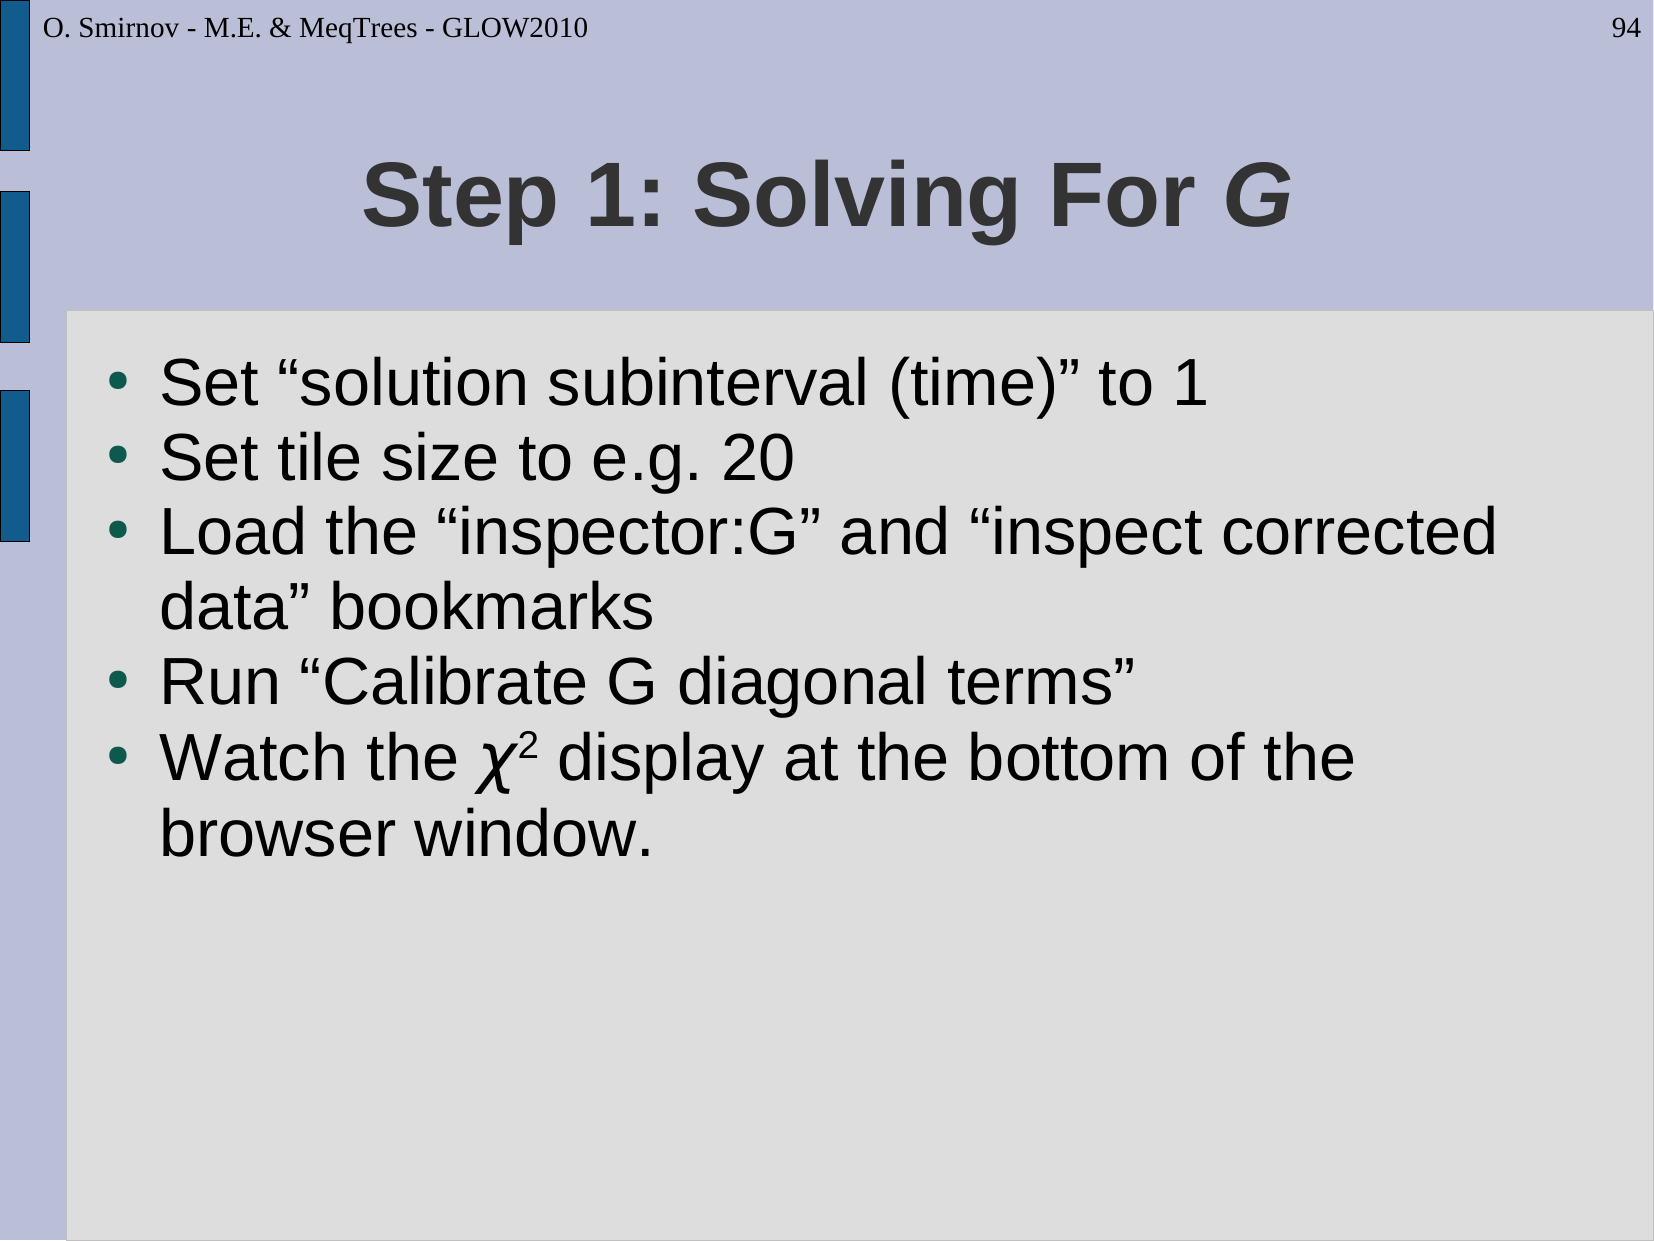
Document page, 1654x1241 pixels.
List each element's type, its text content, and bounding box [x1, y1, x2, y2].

title Step 1: Solving For G [121, 98, 1534, 291]
list Set “solution subinterval (time)” to 1 Set tile size to e.g. 20 Load the “inspector:G” and “inspect corrected data” bookmarks Run “Calibrate G diagonal terms” Watch the χ2 display at the bottom of the browser window. [88, 344, 1595, 1112]
